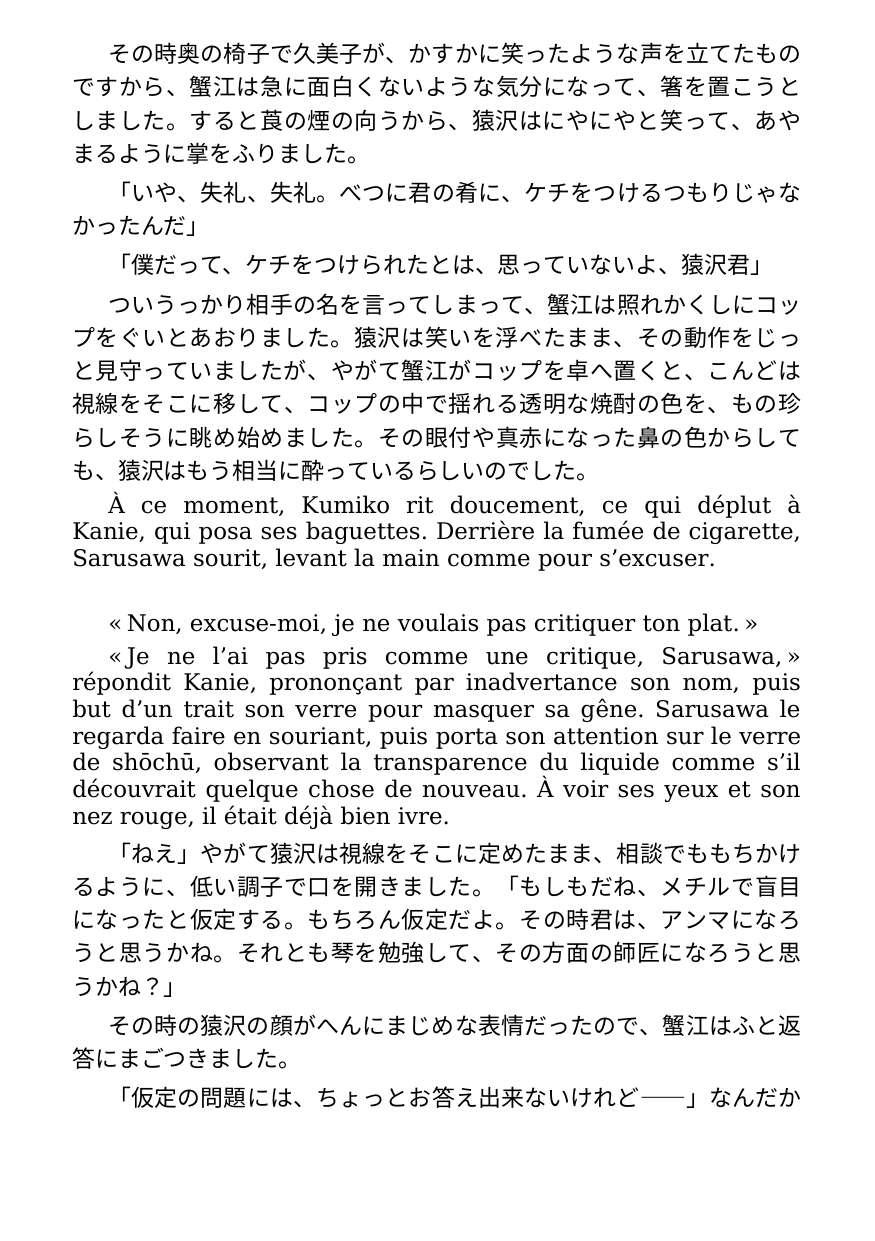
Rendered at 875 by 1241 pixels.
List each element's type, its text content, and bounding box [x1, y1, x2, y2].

text 「いや、失礼、失礼。べつに君の肴に、ケチをつけるつもりじゃなかったんだ」 [72, 175, 802, 241]
text 「仮定の問題には、ちょっとお答え出来ないけれど――」なんだか [72, 1080, 802, 1113]
text その時奥の椅子で久美子が、かすかに笑ったような声を立てたものですから、蟹江は急に面白くないような気分になって、箸を置こうとしました。すると莨の煙の向うから、猿沢はにやにやと笑って、あやまるように掌をふりました。 [72, 36, 802, 169]
text À ce moment, Kumiko rit doucement, ce qui déplut à Kanie, qui posa ses baguettes. Derrière la fumée de cigarette, Sarusawa sourit, levant la main comme pour s’excuser. [72, 492, 802, 572]
text ついうっかり相手の名を言ってしまって、蟹江は照れかくしにコップをぐいとあおりました。猿沢は笑いを浮べたまま、その動作をじっと見守っていましたが、やがて蟹江がコップを卓へ置くと、こんどは視線をそこに移して、コップの中で揺れる透明な焼酎の色を、もの珍らしそうに眺め始めました。その眼付や真赤になった鼻の色からしても、猿沢はもう相当に酔っているらしいのでした。 [72, 286, 802, 486]
text 「僕だって、ケチをつけられたとは、思っていないよ、猿沢君」 [72, 247, 802, 281]
text その時の猿沢の顔がへんにまじめな表情だったので、蟹江はふと返答にまごつきました。 [72, 1008, 802, 1074]
text 「ねえ」やがて猿沢は視線をそこに定めたまま、相談でももちかけるように、低い調子で口を開きました。「もしもだね、メチルで盲目になったと仮定する。もちろん仮定だよ。その時君は、アンマになろうと思うかね。それとも琴を勉強して、その方面の師匠になろうと思うかね？」 [72, 836, 802, 1002]
text « Je ne l’ai pas pris comme une critique, Sarusawa, » répondit Kanie, prononçant par inadvertance son nom, puis but d’un trait son verre pour masquer sa gêne. Sarusawa le regarda faire en souriant, puis porta son attention sur le verre de shōchū, observant la transparence du liquide comme s’il découvrait quelque chose de nouveau. À voir ses yeux et son nez rouge, il était déjà bien ivre. [72, 643, 802, 829]
text « Non, excuse-moi, je ne voulais pas critiquer ton plat. » [72, 610, 802, 637]
